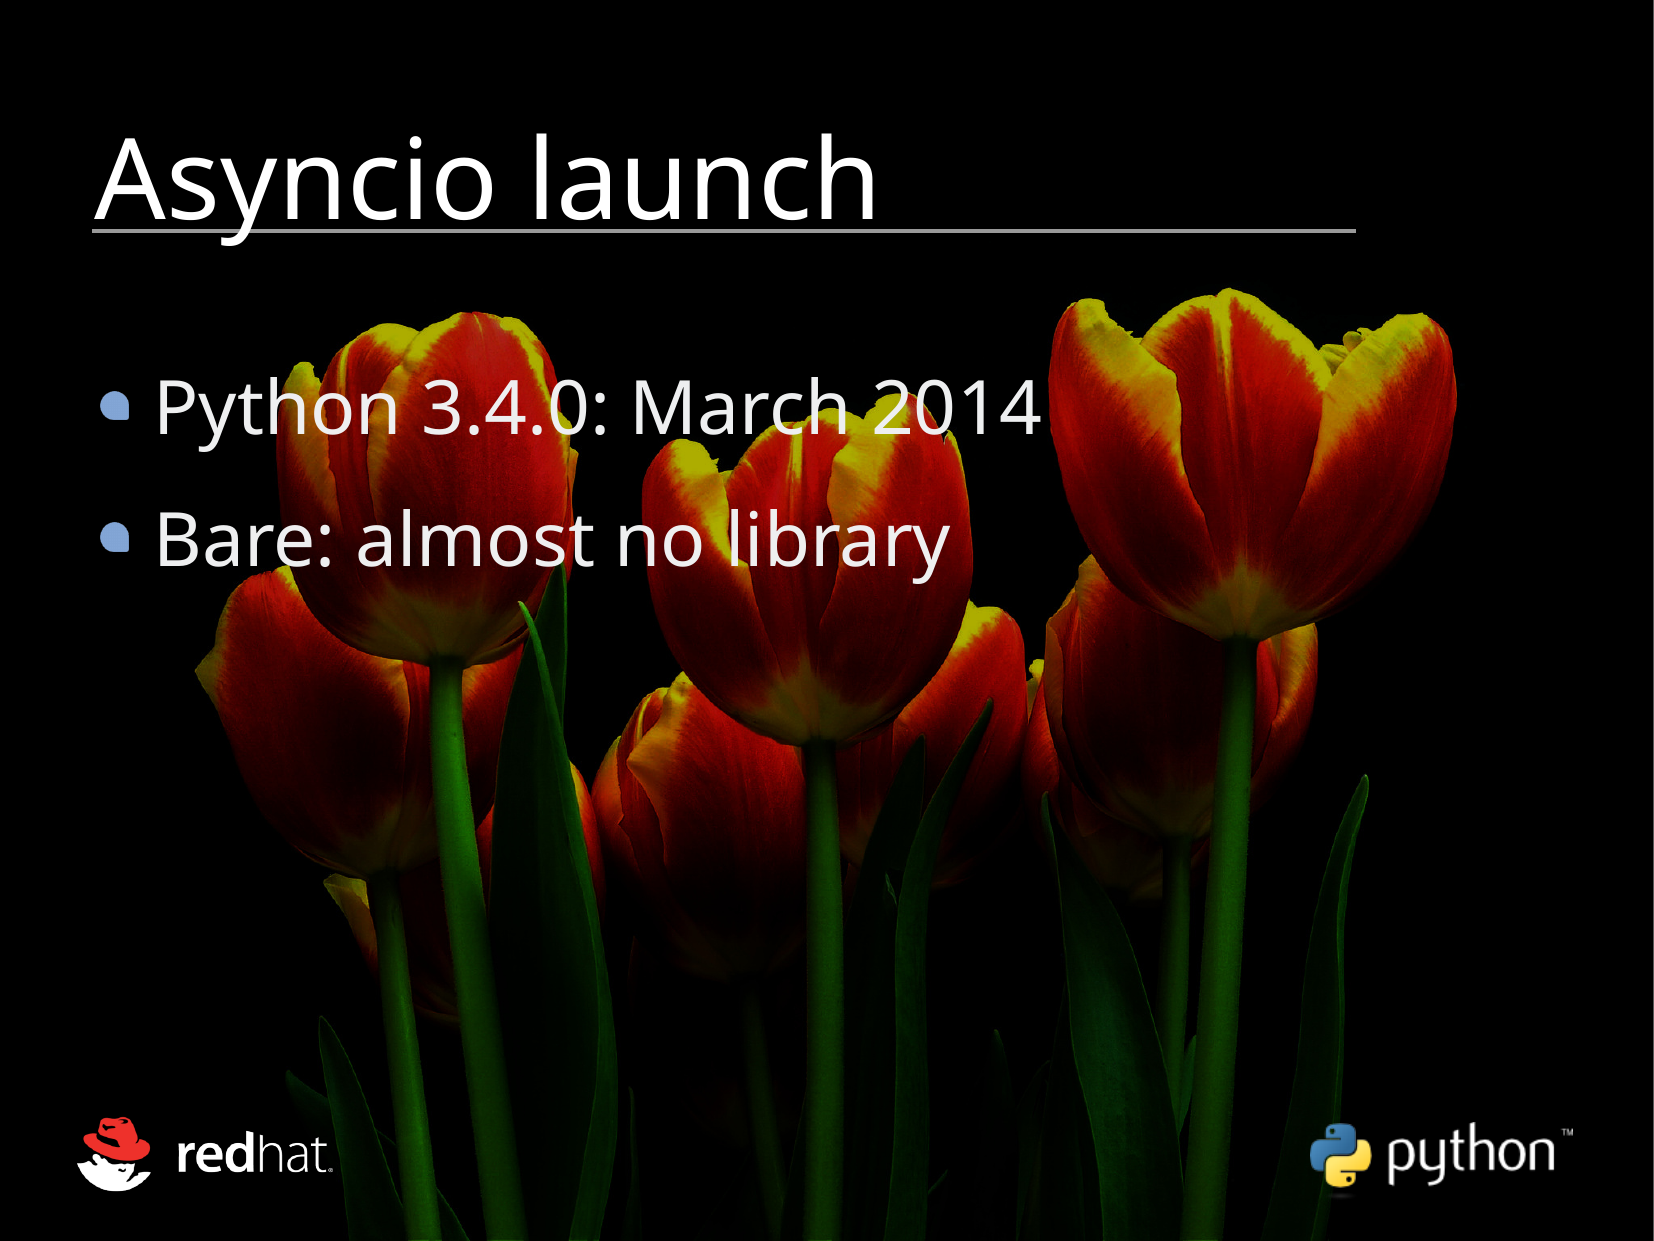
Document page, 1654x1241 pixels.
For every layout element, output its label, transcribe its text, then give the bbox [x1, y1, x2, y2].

picture [0, 0, 1654, 1241]
list Python 3.4.0: March 2014 Bare: almost no library [82, 354, 1571, 1094]
title Asyncio launch [94, 100, 1426, 251]
